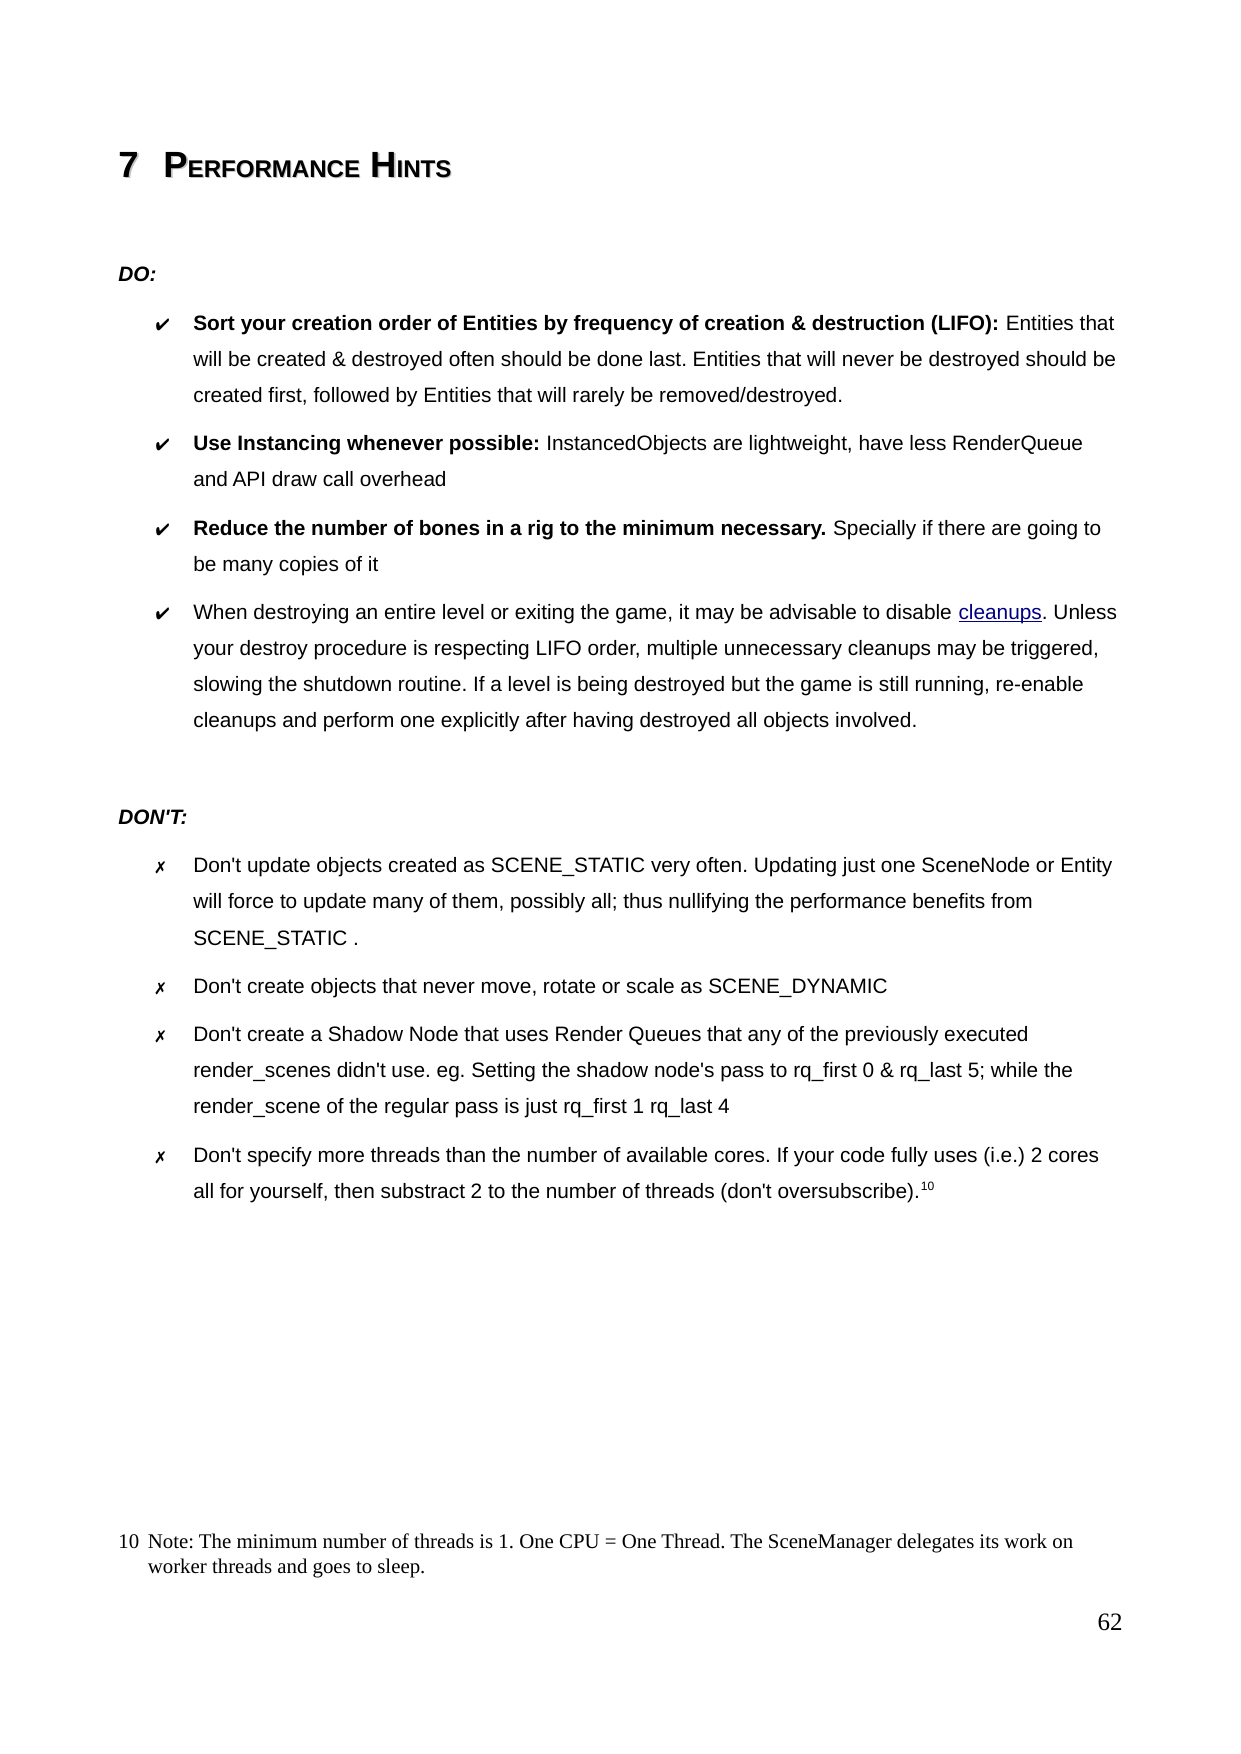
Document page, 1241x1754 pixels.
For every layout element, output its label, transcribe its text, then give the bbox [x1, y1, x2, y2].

list Don't create objects that never move, rotate or scale as SCENE_DYNAMIC [156, 974, 1122, 998]
subtitle Performance Hints [118, 143, 1122, 185]
list When destroying an entire level or exiting the game, it may be advisable to disable cleanups. Unless your destroy procedure is respecting LIFO order, multiple unnecessary cleanups may be triggered, slowing the shutdown routine. If a level is being destroyed but the game is still running, re-enable cleanups and perform one explicitly after having destroyed all objects involved. [156, 600, 1122, 732]
list Reduce the number of bones in a rig to the minimum necessary. Specially if there are going to be many copies of it [156, 516, 1122, 576]
text DON'T: [118, 805, 1122, 829]
list Don't update objects created as SCENE_STATIC very often. Updating just one SceneNode or Entity will force to update many of them, possibly all; thus nullifying the performance benefits from SCENE_STATIC . [156, 853, 1122, 949]
list Use Instancing whenever possible: InstancedObjects are lightweight, have less RenderQueue and API draw call overhead [156, 431, 1122, 491]
text DO: [118, 262, 1122, 286]
list Don't create a Shadow Node that uses Render Queues that any of the previously executed render_scenes didn't use. eg. Setting the shadow node's pass to rq_first 0 & rq_last 5; while the render_scene of the regular pass is just rq_first 1 rq_last 4 [156, 1022, 1122, 1118]
list Don't specify more threads than the number of available cores. If your code fully uses (i.e.) 2 cores all for yourself, then substract 2 to the number of threads (don't oversubscribe). [156, 1143, 1122, 1203]
list Note: The minimum number of threads is 1. One CPU = One Thread. The SceneManager delegates its work on worker threads and goes to sleep. [118, 1529, 1122, 1578]
list Sort your creation order of Entities by frequency of creation & destruction (LIFO): Entities that will be created & destroyed often should be done last. Entities that will never be destroyed should be created first, followed by Entities that will rarely be removed/destroyed. [156, 311, 1122, 407]
